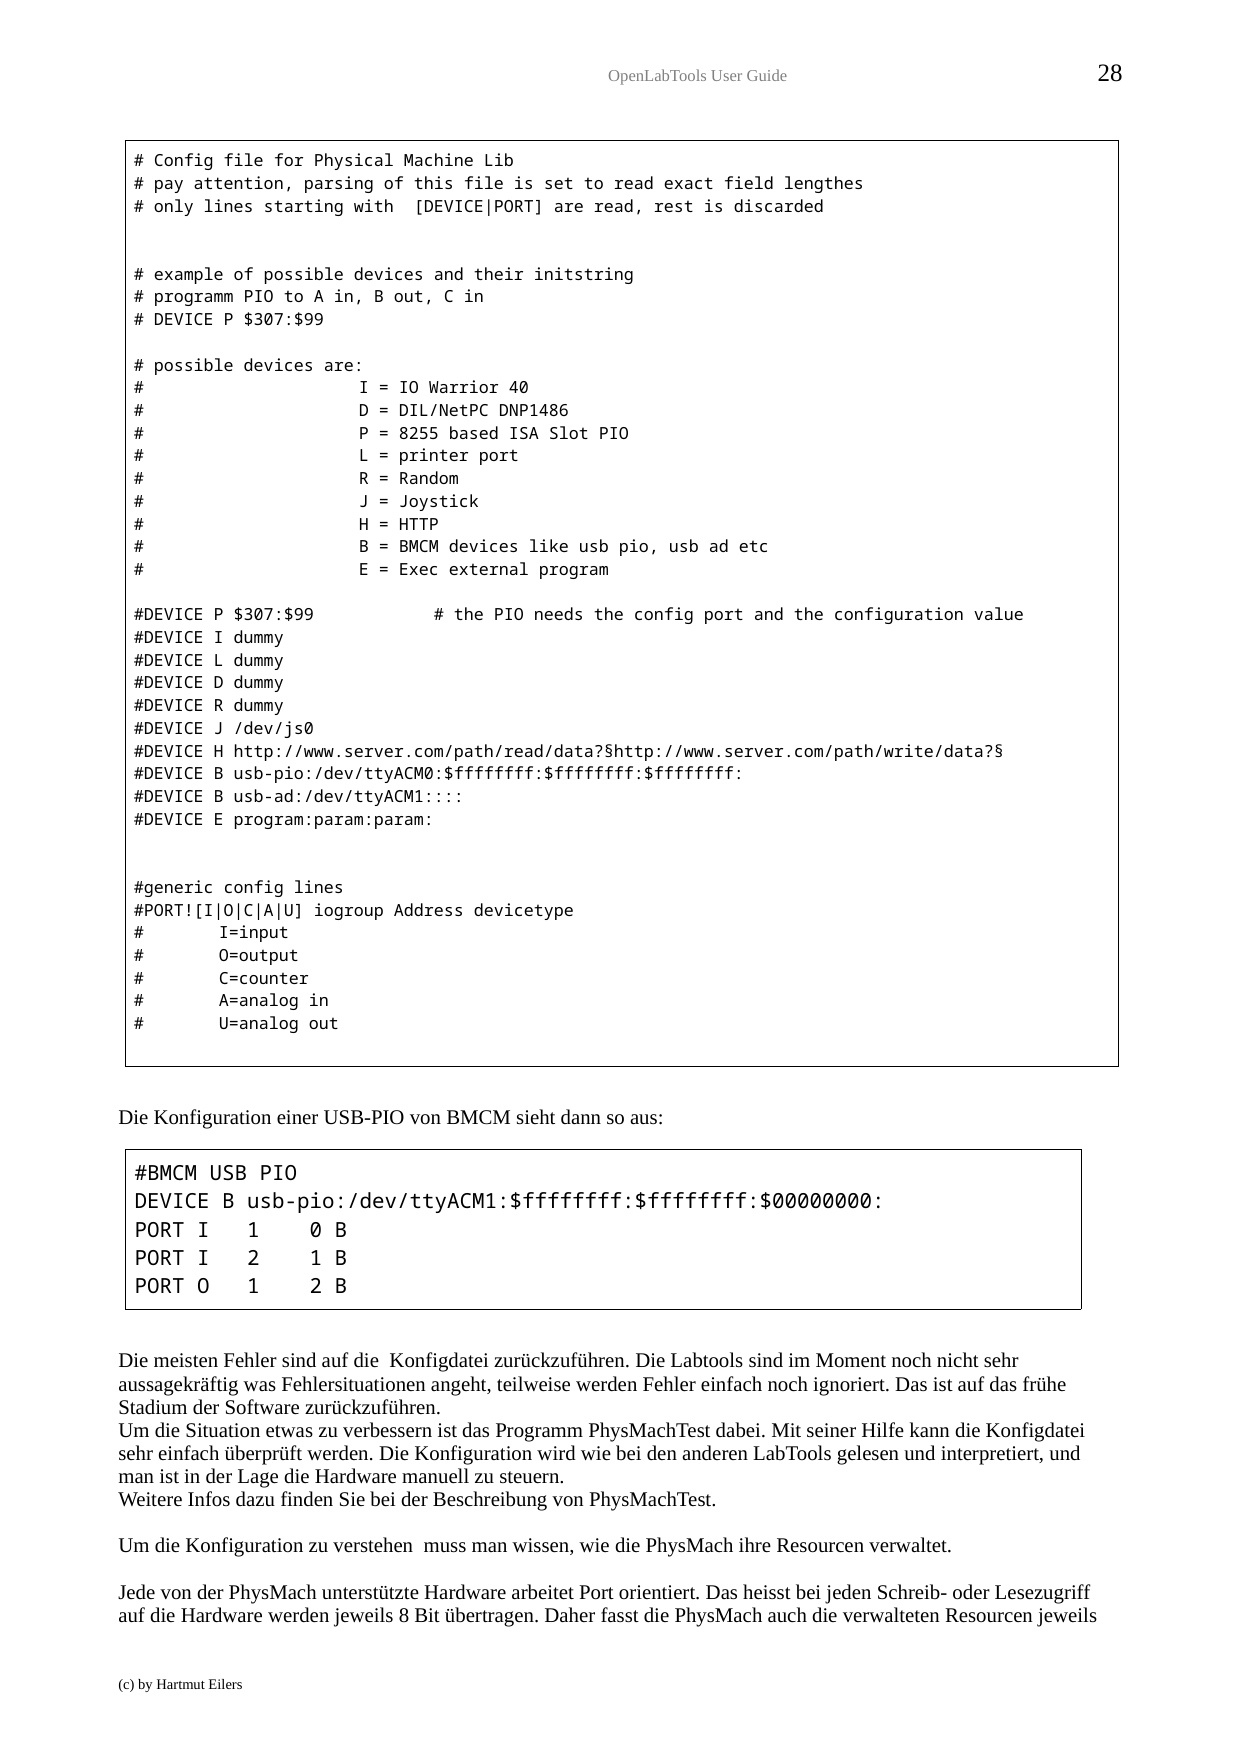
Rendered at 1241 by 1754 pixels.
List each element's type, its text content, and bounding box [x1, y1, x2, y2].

text #DEVICE B usb-ad:/dev/ttyACM1:::: [133, 784, 1109, 807]
text Weitere Infos dazu finden Sie bei der Beschreibung von PhysMachTest. [118, 1488, 1122, 1511]
text #DEVICE H http://www.server.com/path/read/data?§http://www.server.com/path/write/data?§ [133, 739, 1109, 762]
text # O=output [133, 943, 1109, 966]
text # H = HTTP [133, 512, 1109, 535]
text # possible devices are: [133, 353, 1109, 376]
text #DEVICE D dummy [133, 671, 1109, 694]
text # Config file for Physical Machine Lib [133, 149, 1109, 171]
text Die meisten Fehler sind auf die Konfigdatei zurückzuführen. Die Labtools sind im Moment noch nicht sehr aussagekräftig was Fehlersituationen angeht, teilweise werden Fehler einfach noch ignoriert. Das ist auf das frühe Stadium der Software zurückzuführen. [118, 1349, 1122, 1419]
text DEVICE B usb-pio:/dev/ttyACM1:$ffffffff:$ffffffff:$00000000: [134, 1186, 1072, 1215]
text # D = DIL/NetPC DNP1486 [133, 398, 1109, 421]
text #PORT![I|O|C|A|U] iogroup Address devicetype [133, 898, 1109, 921]
text Die Konfiguration einer USB-PIO von BMCM sieht dann so aus: [118, 1106, 1122, 1129]
text #DEVICE B usb-pio:/dev/ttyACM0:$ffffffff:$ffffffff:$ffffffff: [133, 762, 1109, 784]
text # example of possible devices and their initstring [133, 262, 1109, 285]
text # C=counter [133, 966, 1109, 989]
text # P = 8255 based ISA Slot PIO [133, 421, 1109, 444]
text # I=input [133, 921, 1109, 943]
text # programm PIO to A in, B out, C in [133, 285, 1109, 308]
text # I = IO Warrior 40 [133, 376, 1109, 398]
text # U=analog out [133, 1012, 1109, 1034]
text # pay attention, parsing of this file is set to read exact field lengthes [133, 171, 1109, 194]
text #DEVICE J /dev/js0 [133, 716, 1109, 739]
text Um die Situation etwas zu verbessern ist das Programm PhysMachTest dabei. Mit seiner Hilfe kann die Konfigdatei sehr einfach überprüft werden. Die Konfiguration wird wie bei den anderen LabTools gelesen und interpretiert, und man ist in der Lage die Hardware manuell zu steuern. [118, 1419, 1122, 1488]
text # E = Exec external program [133, 557, 1109, 580]
text # DEVICE P $307:$99 [133, 308, 1109, 330]
text #BMCM USB PIO [134, 1158, 1072, 1186]
text PORT I 2 1 B [134, 1243, 1072, 1272]
text #DEVICE I dummy [133, 626, 1109, 648]
text #DEVICE R dummy [133, 694, 1109, 716]
text #DEVICE P $307:$99 # the PIO needs the config port and the configuration value [133, 603, 1109, 626]
text #generic config lines [133, 875, 1109, 898]
text #DEVICE L dummy [133, 648, 1109, 671]
text # B = BMCM devices like usb pio, usb ad etc [133, 535, 1109, 557]
text # L = printer port [133, 444, 1109, 467]
text # A=analog in [133, 989, 1109, 1012]
text # R = Random [133, 467, 1109, 489]
text # J = Joystick [133, 489, 1109, 512]
text #DEVICE E program:param:param: [133, 807, 1109, 830]
text PORT O 1 2 B [134, 1272, 1072, 1300]
text # only lines starting with [DEVICE|PORT] are read, rest is discarded [133, 194, 1109, 217]
text Jede von der PhysMach unterstützte Hardware arbeitet Port orientiert. Das heisst bei jeden Schreib- oder Lesezugriff auf die Hardware werden jeweils 8 Bit übertragen. Daher fasst die PhysMach auch die verwalteten Resourcen jeweils [118, 1581, 1122, 1627]
text Um die Konfiguration zu verstehen muss man wissen, wie die PhysMach ihre Resourcen verwaltet. [118, 1534, 1122, 1557]
text PORT I 1 0 B [134, 1215, 1072, 1243]
